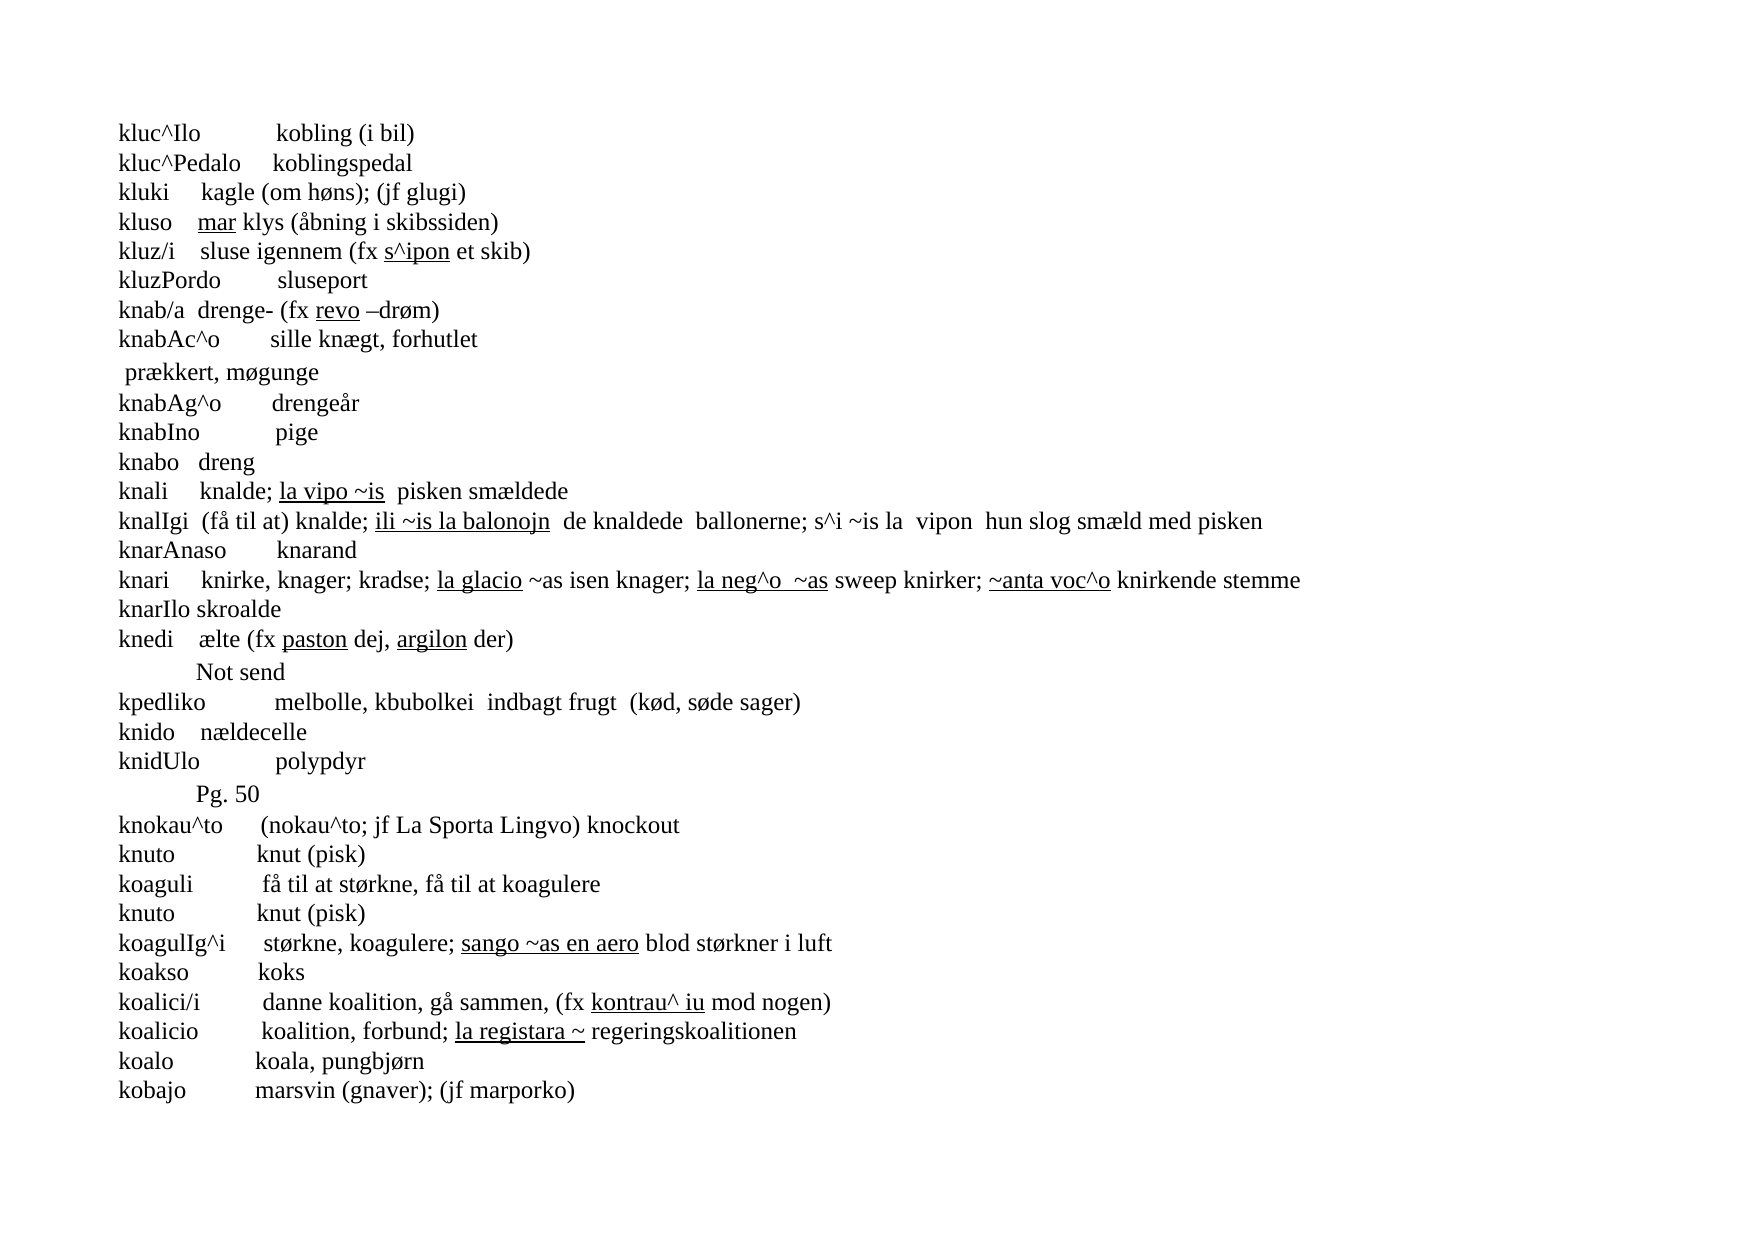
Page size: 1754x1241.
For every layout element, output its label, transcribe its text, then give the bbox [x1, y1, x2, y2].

text knuto knut (pisk) [118, 898, 1636, 928]
text koaguli få til at størkne, få til at koagulere [118, 869, 1636, 898]
text kluzPordo sluseport [118, 266, 1636, 295]
text knabAg^o drengeår [118, 388, 1636, 417]
text prækkert, møgunge [118, 354, 1636, 388]
text knari knirke, knager; kradse; la glacio ~as isen knager; la neg^o ~as sweep knirker; ~anta voc^o knirkende stemme [118, 565, 1636, 594]
text kobajo marsvin (gnaver); (jf marporko) [118, 1075, 1636, 1105]
text kpedliko melbolle, kbubolkei indbagt frugt (kød, søde sager) [118, 687, 1636, 717]
text knali knalde; la vipo ~is pisken smældede [118, 476, 1636, 506]
text knuto knut (pisk) [118, 839, 1636, 869]
text koalici/i danne koalition, gå sammen, (fx kontrau^ iu mod nogen) [118, 987, 1636, 1016]
text kluz/i sluse igennem (fx s^ipon et skib) [118, 236, 1636, 266]
text knabAc^o sille knægt, forhutlet [118, 324, 1636, 354]
text kluc^Pedalo koblingspedal [118, 148, 1636, 177]
text knab/a drenge- (fx revo –drøm) [118, 295, 1636, 324]
text knarAnaso knarand [118, 535, 1636, 565]
text kluc^Ilo kobling (i bil) [118, 118, 1636, 148]
text knabIno pige [118, 417, 1636, 447]
text koalicio koalition, forbund; la registara ~ regeringskoalitionen [118, 1016, 1636, 1046]
text kluki kagle (om høns); (jf glugi) [118, 177, 1636, 207]
text knokau^to (nokau^to; jf La Sporta Lingvo) knockout [118, 810, 1636, 839]
text knarIlo skroalde [118, 594, 1636, 624]
text Not send [118, 653, 1636, 687]
text koagulIg^i størkne, koagulere; sango ~as en aero blod størkner i luft [118, 928, 1636, 957]
text koalo koala, pungbjørn [118, 1046, 1636, 1075]
text knidUlo polypdyr [118, 746, 1636, 776]
text knedi ælte (fx paston dej, argilon der) [118, 624, 1636, 653]
text knido nældecelle [118, 717, 1636, 746]
text koakso koks [118, 957, 1636, 987]
text Pg. 50 [118, 776, 1636, 810]
text knalIgi (få til at) knalde; ili ~is la balonojn de knaldede ballonerne; s^i ~is la vipon hun slog smæld med pisken [118, 506, 1636, 535]
text knabo dreng [118, 447, 1636, 476]
text kluso mar klys (åbning i skibssiden) [118, 207, 1636, 236]
